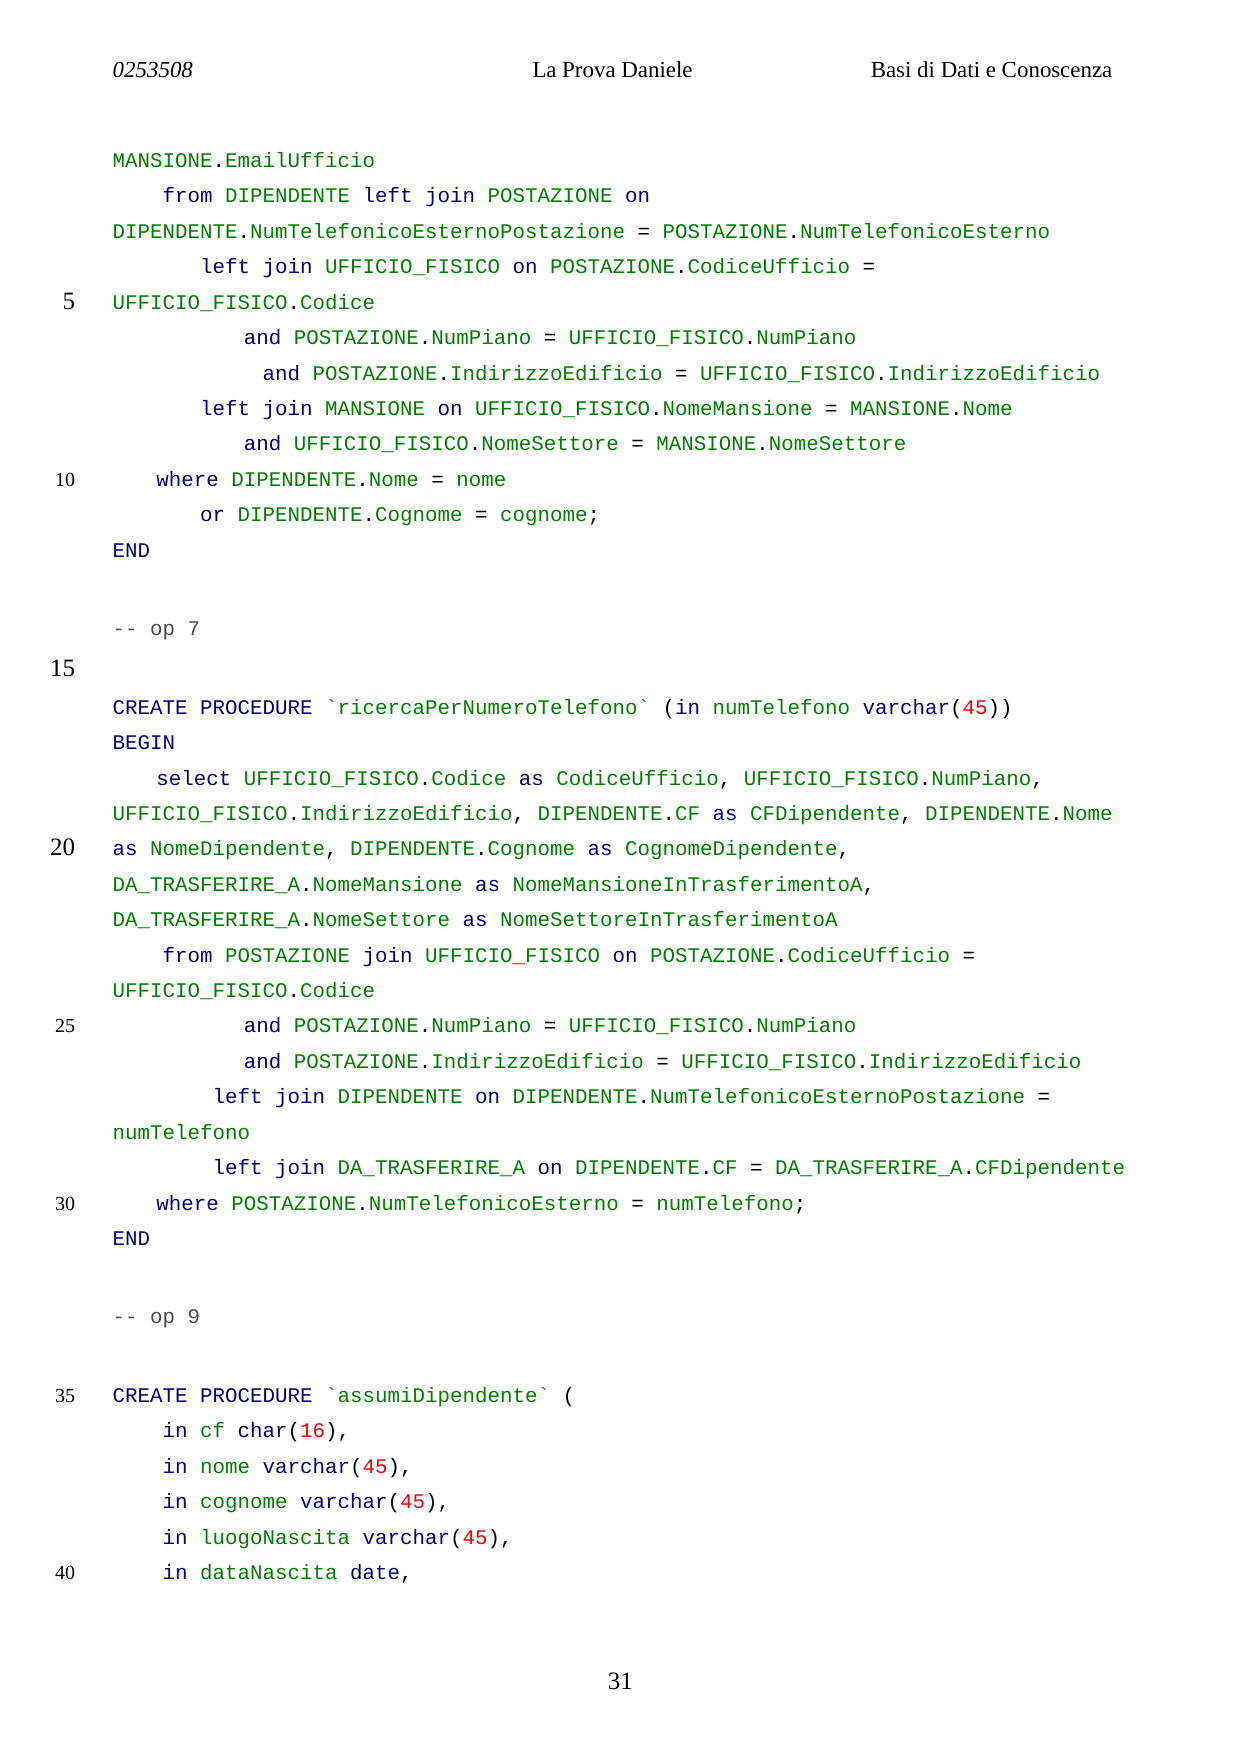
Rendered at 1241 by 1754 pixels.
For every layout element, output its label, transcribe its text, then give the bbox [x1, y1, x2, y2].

text or DIPENDENTE.Cognome = cognome; [112, 504, 1128, 528]
text CREATE PROCEDURE `assumiDipendente` ( [112, 1385, 1128, 1409]
text select UFFICIO_FISICO.Codice as CodiceUfficio, UFFICIO_FISICO.NumPiano, UFFICIO_FISICO.IndirizzoEdificio, DIPENDENTE.CF as CFDipendente, DIPENDENTE.Nome as NomeDipendente, DIPENDENTE.Cognome as CognomeDipendente, DA_TRASFERIRE_A.NomeMansione as NomeMansioneInTrasferimentoA, DA_TRASFERIRE_A.NomeSettore as NomeSettoreInTrasferimentoA [112, 767, 1128, 933]
text left join DIPENDENTE on DIPENDENTE.NumTelefonicoEsternoPostazione = numTelefono [112, 1086, 1128, 1145]
text END [112, 1228, 1128, 1252]
text in cf char(16), [112, 1420, 1128, 1444]
text where POSTAZIONE.NumTelefonicoEsterno = numTelefono; [112, 1192, 1128, 1216]
text from POSTAZIONE join UFFICIO_FISICO on POSTAZIONE.CodiceUfficio = UFFICIO_FISICO.Codice [112, 944, 1128, 1004]
text and POSTAZIONE.NumPiano = UFFICIO_FISICO.NumPiano [112, 327, 1128, 351]
text -- op 9 [112, 1306, 1128, 1330]
text and POSTAZIONE.IndirizzoEdificio = UFFICIO_FISICO.IndirizzoEdificio [112, 362, 1128, 386]
text MANSIONE.EmailUfficio [112, 150, 1128, 174]
text CREATE PROCEDURE `ricercaPerNumeroTelefono` (in numTelefono varchar(45)) [112, 697, 1128, 720]
text left join UFFICIO_FISICO on POSTAZIONE.CodiceUfficio = UFFICIO_FISICO.Codice [112, 256, 1128, 315]
text -- op 7 [112, 618, 1128, 642]
text from DIPENDENTE left join POSTAZIONE on DIPENDENTE.NumTelefonicoEsternoPostazione = POSTAZIONE.NumTelefonicoEsterno [112, 185, 1128, 244]
text left join DA_TRASFERIRE_A on DIPENDENTE.CF = DA_TRASFERIRE_A.CFDipendente [112, 1157, 1128, 1181]
text and UFFICIO_FISICO.NomeSettore = MANSIONE.NomeSettore [112, 433, 1128, 457]
text and POSTAZIONE.IndirizzoEdificio = UFFICIO_FISICO.IndirizzoEdificio [112, 1051, 1128, 1074]
text in luogoNascita varchar(45), [112, 1527, 1128, 1550]
text in dataNascita date, [112, 1562, 1128, 1586]
text left join MANSIONE on UFFICIO_FISICO.NomeMansione = MANSIONE.Nome [112, 398, 1128, 422]
text in cognome varchar(45), [112, 1491, 1128, 1515]
text BEGIN [112, 732, 1128, 756]
text END [112, 539, 1128, 563]
text in nome varchar(45), [112, 1456, 1128, 1479]
text where DIPENDENTE.Nome = nome [112, 469, 1128, 492]
text and POSTAZIONE.NumPiano = UFFICIO_FISICO.NumPiano [112, 1015, 1128, 1039]
